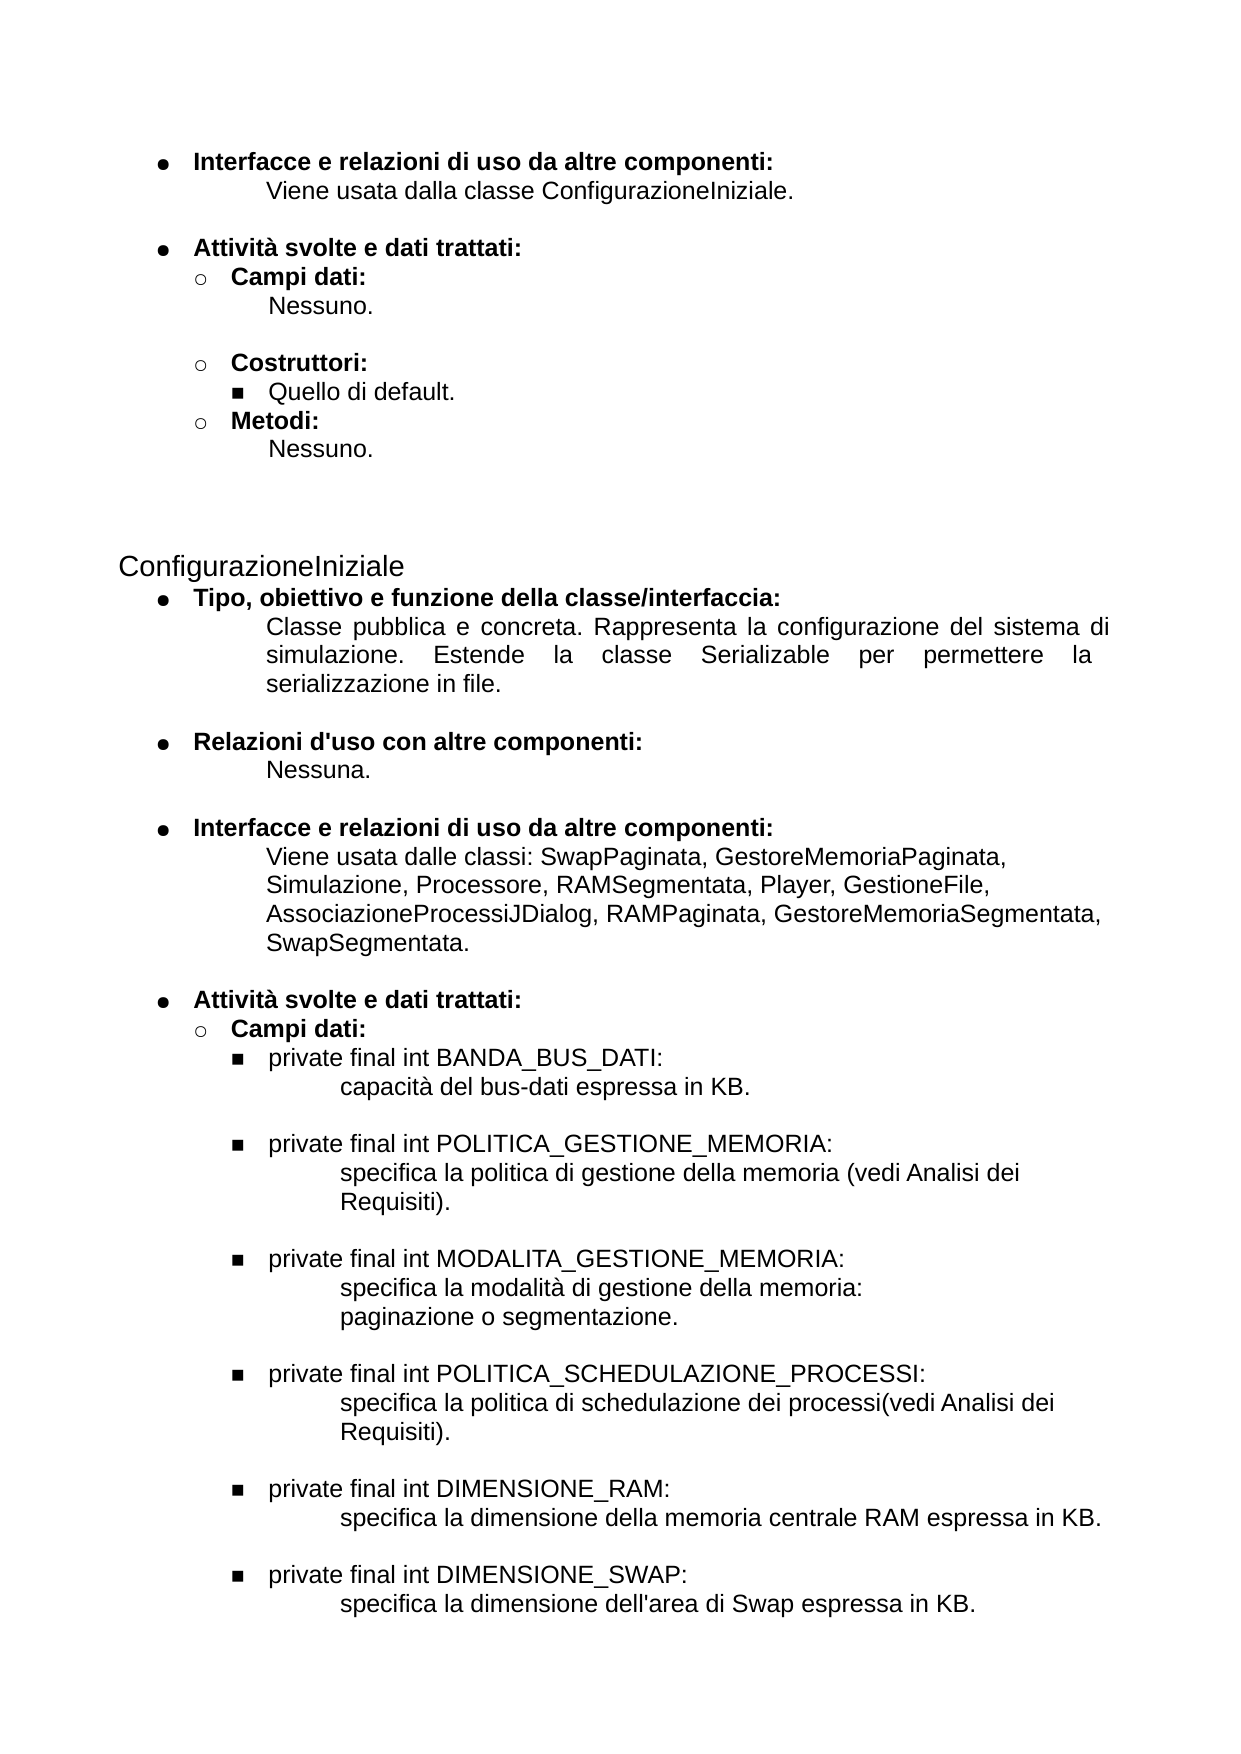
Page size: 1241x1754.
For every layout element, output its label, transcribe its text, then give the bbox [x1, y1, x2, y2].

text specifica la politica di schedulazione dei processi(vedi Analisi dei Requisiti). [118, 1388, 1122, 1445]
list Campi dati: [193, 262, 1122, 291]
list Nessuno. [231, 291, 1122, 319]
list private final int POLITICA_GESTIONE_MEMORIA: [231, 1129, 1122, 1158]
list Nessuno. [231, 434, 1122, 463]
list Metodi: [193, 406, 1122, 434]
list private final int BANDA_BUS_DATI: [231, 1043, 1122, 1072]
text specifica la dimensione dell'area di Swap espressa in KB. [118, 1589, 1122, 1618]
list Nessuna. [156, 755, 1122, 784]
list private final int POLITICA_SCHEDULAZIONE_PROCESSI: [231, 1359, 1122, 1388]
text specifica la modalità di gestione della memoria: paginazione o segmentazione. [118, 1273, 1122, 1330]
list Viene usata dalle classi: SwapPaginata, GestoreMemoriaPaginata, Simulazione, Processore, RAMSegmentata, Player, GestioneFile, AssociazioneProcessiJDialog, RAMPaginata, GestoreMemoriaSegmentata, SwapSegmentata. [156, 842, 1122, 957]
text ConfigurazioneIniziale [118, 549, 1122, 583]
text specifica la dimensione della memoria centrale RAM espressa in KB. [118, 1503, 1122, 1532]
list private final int MODALITA_GESTIONE_MEMORIA: [231, 1244, 1122, 1273]
list Campi dati: [193, 1014, 1122, 1043]
list Tipo, obiettivo e funzione della classe/interfaccia: [156, 583, 1122, 612]
list Viene usata dalla classe ConfigurazioneIniziale. [156, 176, 1122, 204]
list Interfacce e relazioni di uso da altre componenti: [156, 147, 1122, 176]
list private final int DIMENSIONE_SWAP: [231, 1560, 1122, 1589]
list Relazioni d'uso con altre componenti: [156, 727, 1122, 755]
text capacità del bus-dati espressa in KB. [118, 1072, 1122, 1100]
list Attività svolte e dati trattati: [156, 233, 1122, 262]
list Classe pubblica e concreta. Rappresenta la configurazione del sistema di simulazione. Estende la classe Serializable per permettere la serializzazione in file. [156, 612, 1122, 698]
list Quello di default. [231, 377, 1122, 406]
list Attività svolte e dati trattati: [156, 985, 1122, 1014]
list private final int DIMENSIONE_RAM: [231, 1474, 1122, 1503]
list Interfacce e relazioni di uso da altre componenti: [156, 813, 1122, 842]
text specifica la politica di gestione della memoria (vedi Analisi dei Requisiti). [118, 1158, 1122, 1215]
list Costruttori: [193, 348, 1122, 377]
